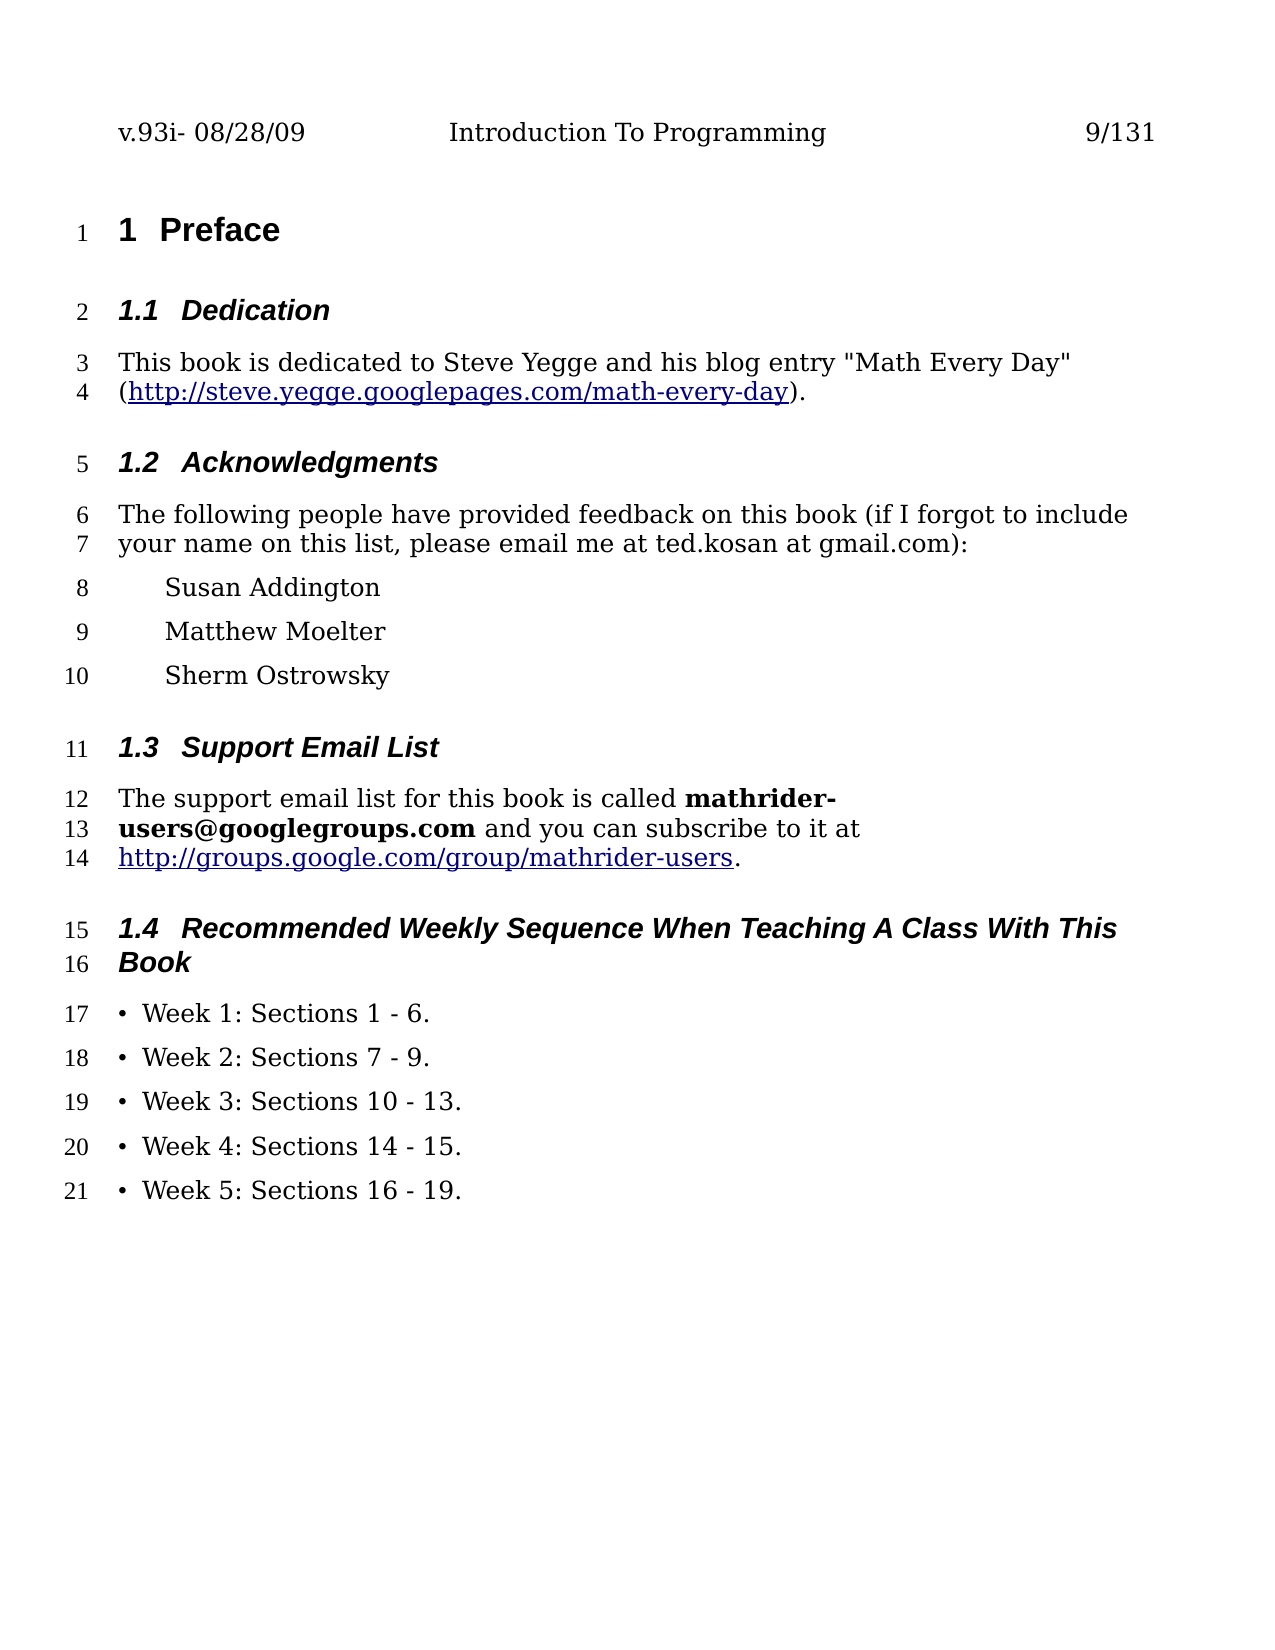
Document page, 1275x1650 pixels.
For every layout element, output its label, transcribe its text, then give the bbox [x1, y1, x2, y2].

subtitle Acknowledgments [118, 445, 1157, 479]
text Sherm Ostrowsky [164, 661, 1157, 691]
list Week 2: Sections 7 - 9. [118, 1043, 1157, 1072]
subtitle Recommended Weekly Sequence When Teaching A Class With This Book [118, 911, 1157, 978]
text The support email list for this book is called mathrider-users@googlegroups.com and you can subscribe to it at http://groups.google.com/group/mathrider-users. [118, 784, 1157, 872]
text The following people have provided feedback on this book (if I forgot to include your name on this list, please email me at ted.kosan at gmail.com): [118, 500, 1157, 558]
list Week 4: Sections 14 - 15. [118, 1132, 1157, 1161]
subtitle Preface [118, 210, 1157, 248]
subtitle Support Email List [118, 730, 1157, 763]
text Susan Addington [164, 573, 1157, 602]
text Matthew Moelter [164, 617, 1157, 646]
subtitle Dedication [118, 293, 1157, 327]
list Week 3: Sections 10 - 13. [118, 1087, 1157, 1117]
text This book is dedicated to Steve Yegge and his blog entry "Math Every Day" (http://steve.yegge.googlepages.com/math-every-day). [118, 348, 1157, 406]
list Week 5: Sections 16 - 19. [118, 1176, 1157, 1205]
list Week 1: Sections 1 - 6. [118, 999, 1157, 1028]
